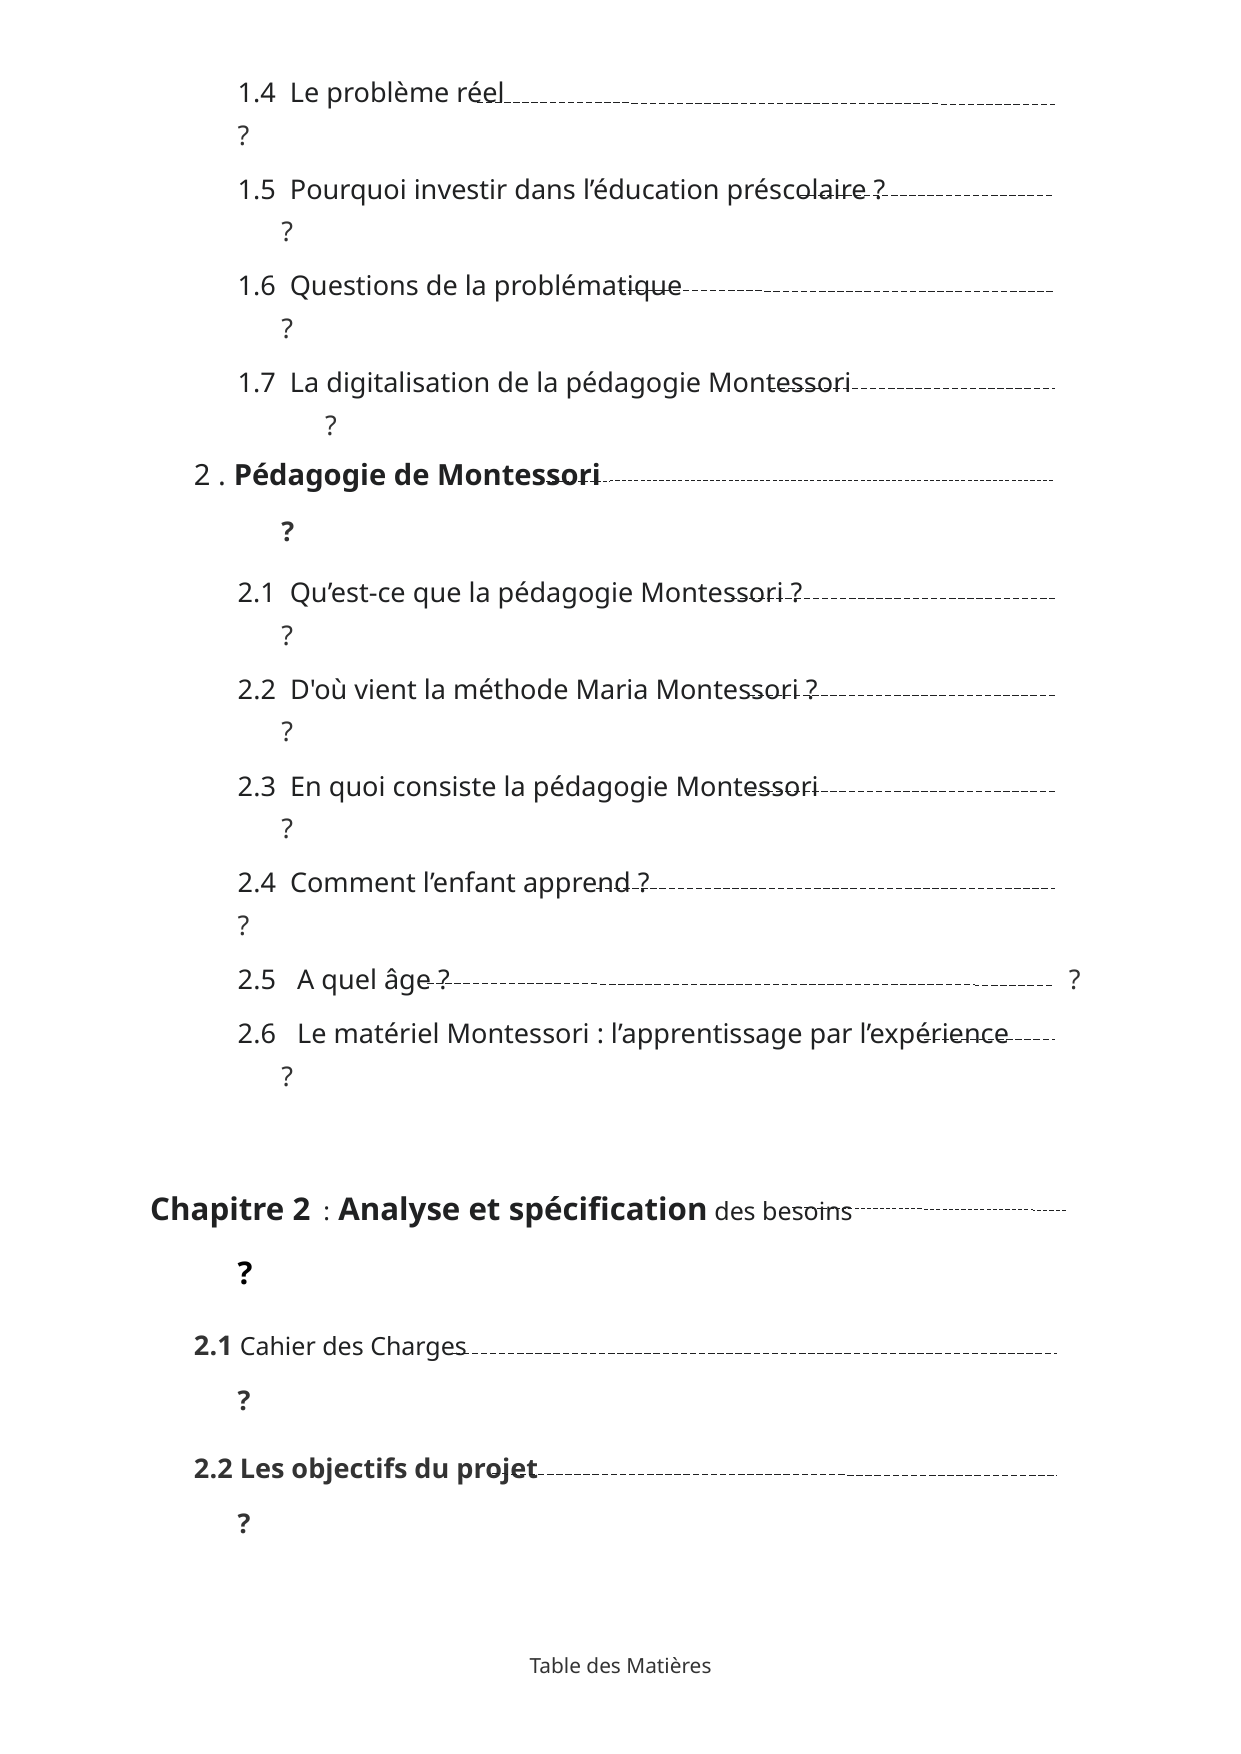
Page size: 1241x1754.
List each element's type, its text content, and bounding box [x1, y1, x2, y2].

text 2.1 Cahier des Charges ? [194, 1327, 1091, 1419]
text 1.7 La digitalisation de la pédagogie Montessori ? [194, 363, 1091, 443]
text 2.2 D'où vient la méthode Maria Montessori ? ? [194, 670, 1091, 749]
text 2.1 Qu’est-ce que la pédagogie Montessori ? ? [194, 574, 1091, 653]
text 2 . Pédagogie de Montessori ? [194, 454, 1091, 549]
text 1.4 Le problème réel ? [194, 73, 1091, 153]
text 2.3 En quoi consiste la pédagogie Montessori ? [194, 767, 1091, 846]
text 2.5 A quel âge ? ? [194, 960, 1091, 997]
text 2.2 Les objectifs du projet ? [194, 1449, 1091, 1541]
text 1.5 Pourquoi investir dans l’éducation préscolaire ? ? [194, 170, 1091, 249]
text Chapitre 2 : Analyse et spécification des besoins ? [150, 1187, 1091, 1293]
text 1.6 Questions de la problématique ? [194, 267, 1091, 346]
text 2.6 Le matériel Montessori : l’apprentissage par l’expérience ? [194, 1014, 1091, 1094]
text 2.4 Comment l’enfant apprend ? ? [194, 864, 1091, 943]
